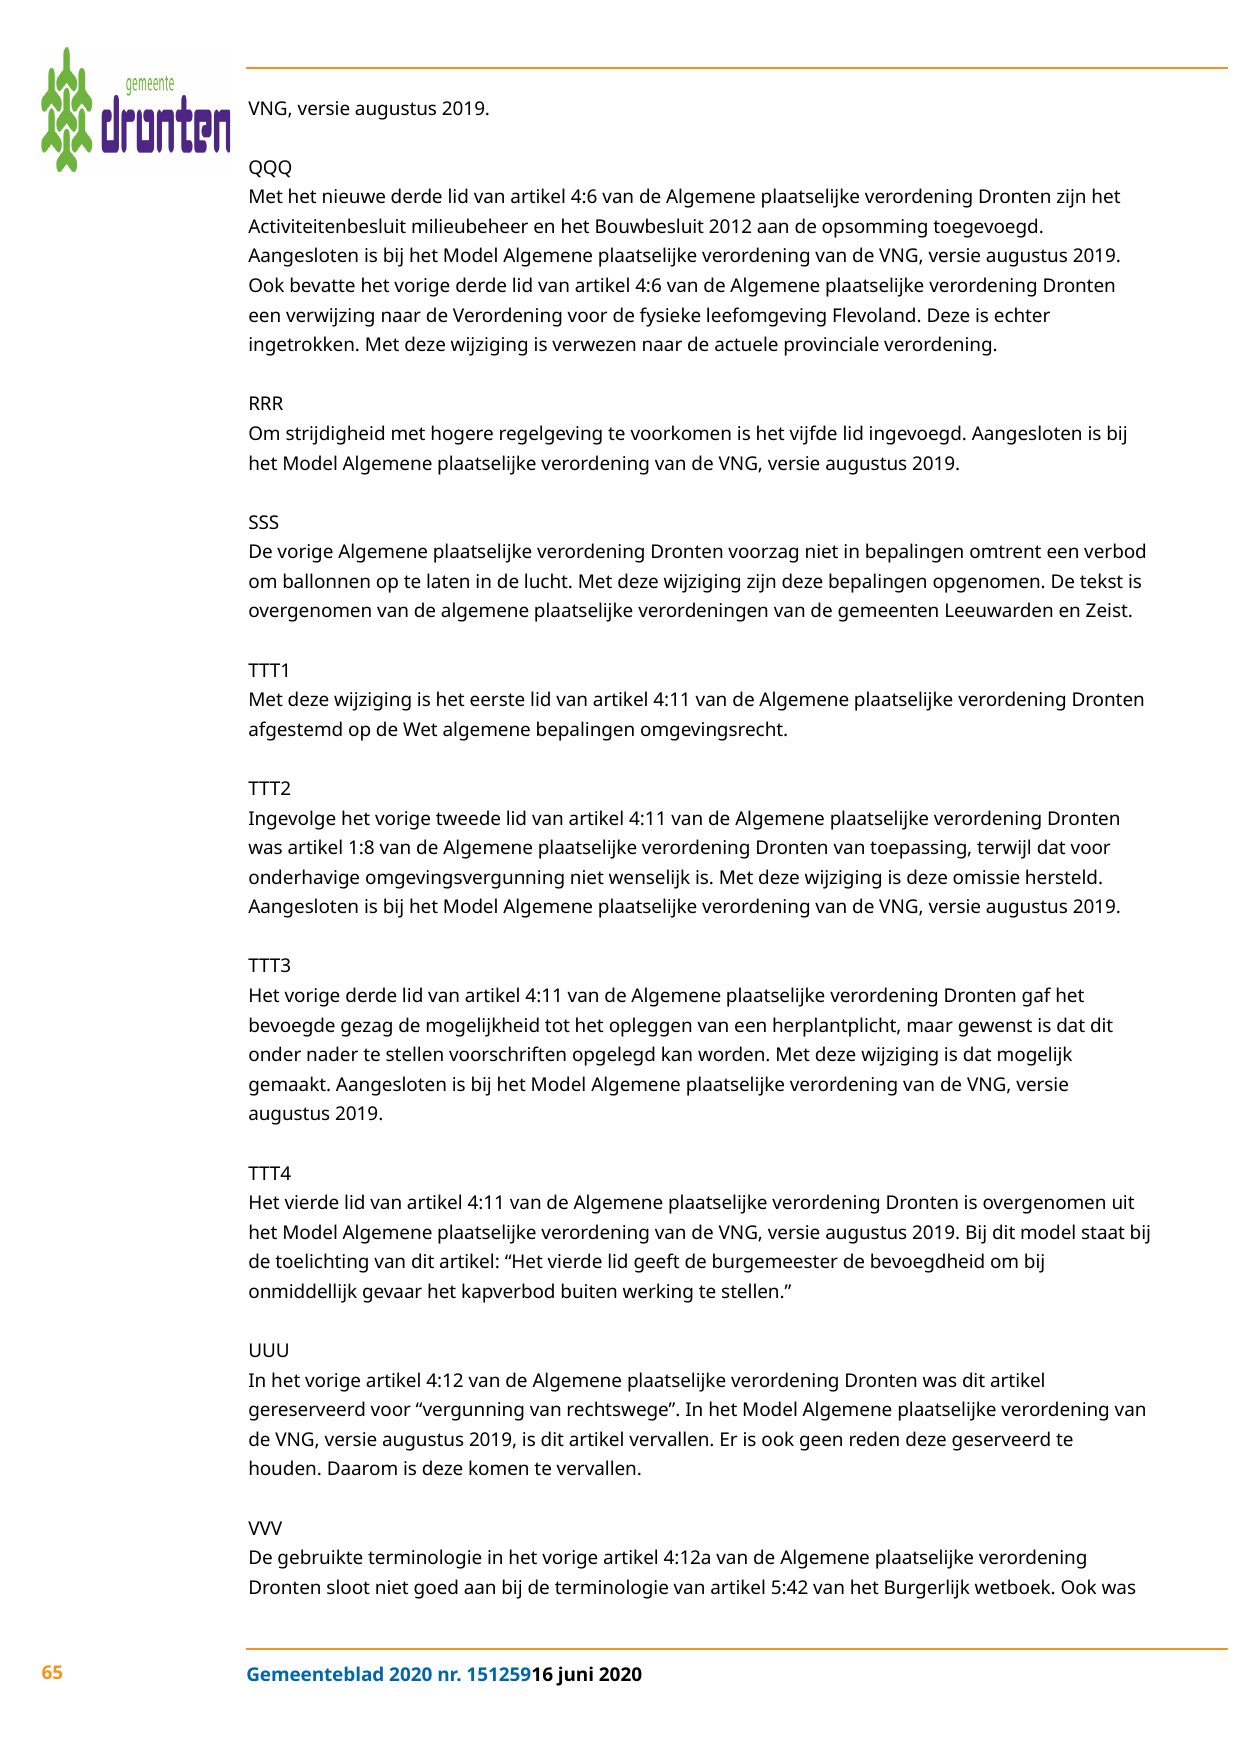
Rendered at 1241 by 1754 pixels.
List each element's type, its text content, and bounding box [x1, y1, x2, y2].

text Ingevolge het vorige tweede lid van artikel 4:11 van de Algemene plaatselijke verordening Dronten was artikel 1:8 van de Algemene plaatselijke verordening Dronten van toepassing, terwijl dat voor onderhavige omgevingsvergunning niet wenselijk is. Met deze wijziging is deze omissie hersteld. Aangesloten is bij het Model Algemene plaatselijke verordening van de VNG, versie augustus 2019. [248, 805, 1152, 919]
text Het vorige derde lid van artikel 4:11 van de Algemene plaatselijke verordening Dronten gaf het bevoegde gezag de mogelijkheid tot het opleggen van een herplantplicht, maar gewenst is dat dit onder nader te stellen voorschriften opgelegd kan worden. Met deze wijziging is dat mogelijk gemaakt. Aangesloten is bij het Model Algemene plaatselijke verordening van de VNG, versie augustus 2019. [248, 982, 1152, 1126]
text De vorige Algemene plaatselijke verordening Dronten voorzag niet in bepalingen omtrent een verbod om ballonnen op te laten in de lucht. Met deze wijziging zijn deze bepalingen opgenomen. De tekst is overgenomen van de algemene plaatselijke verordeningen van de gemeenten Leeuwarden en Zeist. [248, 538, 1152, 623]
text TTT3 [248, 953, 1152, 978]
text TTT1 [248, 657, 1152, 683]
text VVV [248, 1515, 1152, 1541]
text In het vorige artikel 4:12 van de Algemene plaatselijke verordening Dronten was dit artikel gereserveerd voor “vergunning van rechtswege”. In het Model Algemene plaatselijke verordening van de VNG, versie augustus 2019, is dit artikel vervallen. Er is ook geen reden deze geserveerd te houden. Daarom is deze komen te vervallen. [248, 1367, 1152, 1481]
text VNG, versie augustus 2019. [248, 95, 1152, 121]
text SSS [248, 509, 1152, 535]
text Met deze wijziging is het eerste lid van artikel 4:11 van de Algemene plaatselijke verordening Dronten afgestemd op de Wet algemene bepalingen omgevingsrecht. [248, 686, 1152, 742]
text QQQ [248, 154, 1152, 180]
text RRR [248, 391, 1152, 416]
text Met het nieuwe derde lid van artikel 4:6 van de Algemene plaatselijke verordening Dronten zijn het Activiteitenbesluit milieubeheer en het Bouwbesluit 2012 aan de opsomming toegevoegd. Aangesloten is bij het Model Algemene plaatselijke verordening van de VNG, versie augustus 2019. Ook bevatte het vorige derde lid van artikel 4:6 van de Algemene plaatselijke verordening Dronten een verwijzing naar de Verordening voor de fysieke leefomgeving Flevoland. Deze is echter ingetrokken. Met deze wijziging is verwezen naar de actuele provinciale verordening. [248, 183, 1152, 357]
text Om strijdigheid met hogere regelgeving te voorkomen is het vijfde lid ingevoegd. Aangesloten is bij het Model Algemene plaatselijke verordening van de VNG, versie augustus 2019. [248, 420, 1152, 476]
picture [41, 47, 231, 172]
text UUU [248, 1337, 1152, 1363]
text Het vierde lid van artikel 4:11 van de Algemene plaatselijke verordening Dronten is overgenomen uit het Model Algemene plaatselijke verordening van de VNG, versie augustus 2019. Bij dit model staat bij de toelichting van dit artikel: “Het vierde lid geeft de burgemeester de bevoegdheid om bij onmiddellijk gevaar het kapverbod buiten werking te stellen.” [248, 1189, 1152, 1304]
text De gebruikte terminologie in het vorige artikel 4:12a van de Algemene plaatselijke verordening Dronten sloot niet goed aan bij de terminologie van artikel 5:42 van het Burgerlijk wetboek. Ook was [248, 1544, 1152, 1600]
text TTT2 [248, 775, 1152, 801]
text TTT4 [248, 1160, 1152, 1186]
